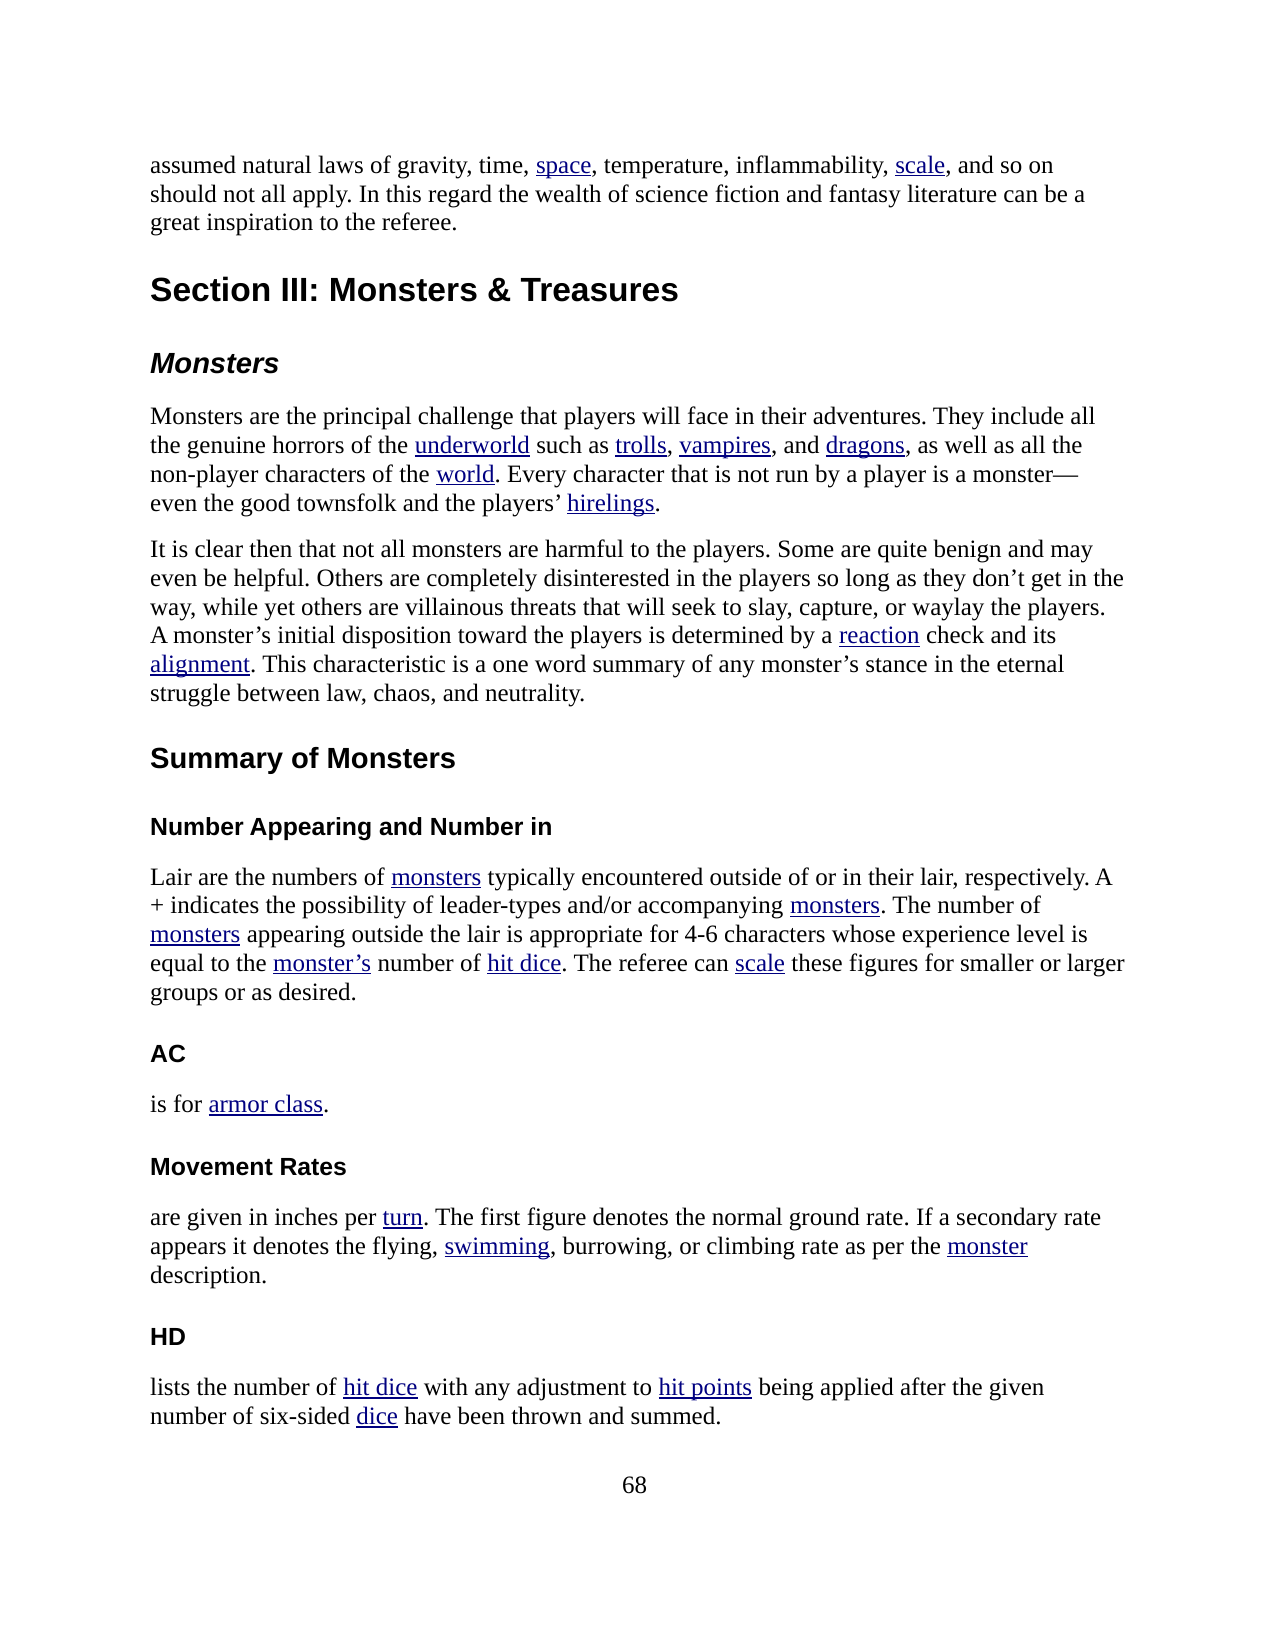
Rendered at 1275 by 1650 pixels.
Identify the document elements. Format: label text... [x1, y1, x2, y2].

subtitle Monsters [150, 346, 1125, 380]
subtitle Movement Rates [150, 1152, 1125, 1181]
subtitle HD [150, 1322, 1125, 1351]
subtitle Number Appearing and Number in [150, 812, 1125, 840]
text lists the number of hit dice with any adjustment to hit points being applied after the given number of six-sided dice have been thrown and summed. [150, 1372, 1125, 1430]
text Lair are the numbers of monsters typically encountered outside of or in their lair, respectively. A + indicates the possibility of leader-types and/or accompanying monsters. The number of monsters appearing outside the lair is appropriate for 4-6 characters whose experience level is equal to the monster’s number of hit dice. The referee can scale these figures for smaller or larger groups or as desired. [150, 862, 1125, 1006]
subtitle Section III: Monsters & Treasures [150, 270, 1125, 309]
subtitle Summary of Monsters [150, 741, 1125, 774]
text is for armor class. [150, 1089, 1125, 1118]
text are given in inches per turn. The first figure denotes the normal ground rate. If a secondary rate appears it denotes the flying, swimming, burrowing, or climbing rate as per the monster description. [150, 1202, 1125, 1288]
text It is clear then that not all monsters are harmful to the players. Some are quite benign and may even be helpful. Others are completely disinterested in the players so long as they don’t get in the way, while yet others are villainous threats that will seek to slay, capture, or waylay the players. A monster’s initial disposition toward the players is determined by a reaction check and its alignment. This characteristic is a one word summary of any monster’s stance in the eternal struggle between law, chaos, and neutrality. [150, 534, 1125, 707]
subtitle AC [150, 1039, 1125, 1068]
text Monsters are the principal challenge that players will face in their adventures. They include all the genuine horrors of the underworld such as trolls, vampires, and dragons, as well as all the non-player characters of the world. Every character that is not run by a player is a monster—even the good townsfolk and the players’ hirelings. [150, 401, 1125, 516]
text assumed natural laws of gravity, time, space, temperature, inflammability, scale, and so on should not all apply. In this regard the wealth of science fiction and fantasy literature can be a great inspiration to the referee. [150, 150, 1125, 236]
